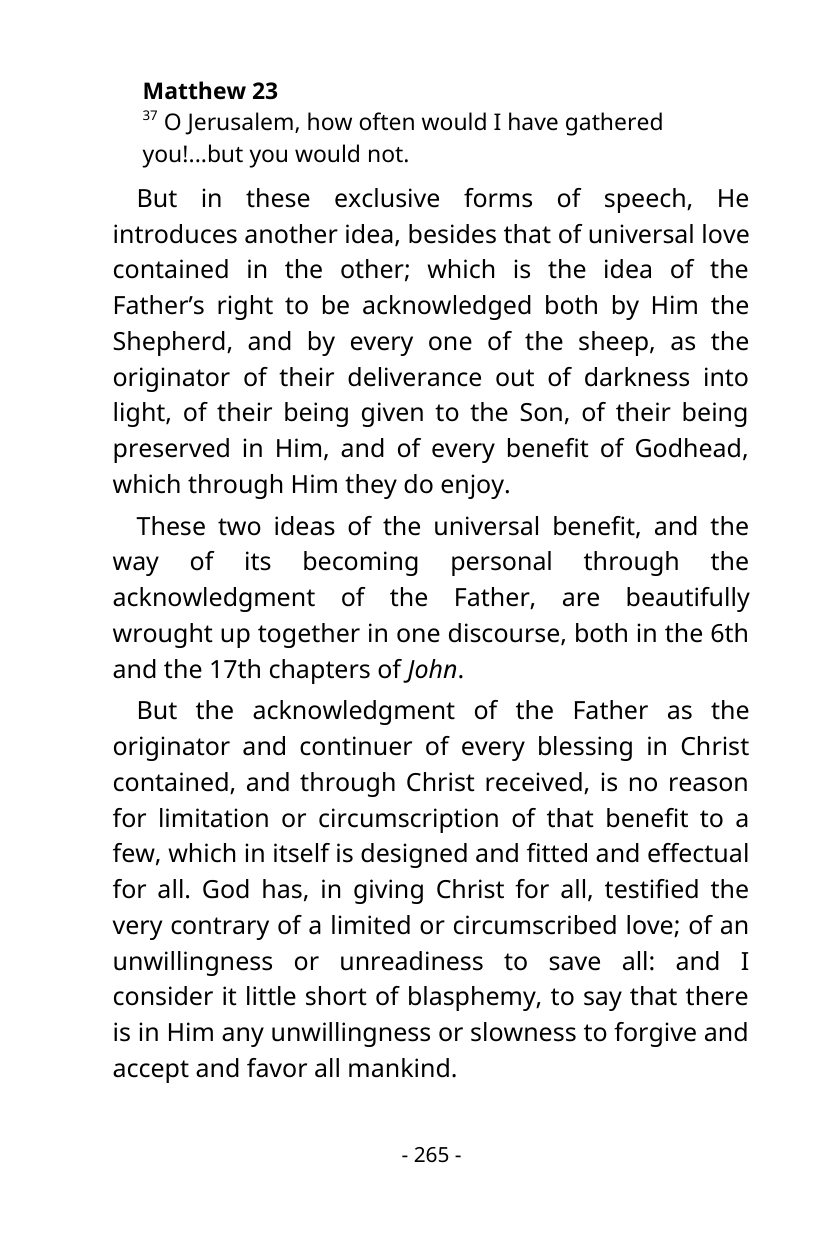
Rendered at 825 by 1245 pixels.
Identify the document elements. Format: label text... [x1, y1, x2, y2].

text But in these exclusive forms of speech, He introduces another idea, besides that of universal love contained in the other; which is the idea of the Father’s right to be acknowledged both by Him the Shepherd, and by every one of the sheep, as the originator of their deliverance out of darkness into light, of their being given to the Son, of their being preserved in Him, and of every benefit of Godhead, which through Him they do enjoy. [112, 181, 750, 501]
text These two ideas of the universal benefit, and the way of its becoming personal through the acknowledgment of the Father, are beautifully wrought up together in one discourse, both in the 6th and the 17th chapters of John. [112, 508, 750, 685]
text Matthew 23 [142, 75, 750, 106]
text But the acknowledgment of the Father as the originator and continuer of every blessing in Christ contained, and through Christ received, is no reason for limitation or circumscription of that benefit to a few, which in itself is designed and fitted and effectual for all. God has, in giving Christ for all, testified the very contrary of a limited or circumscribed love; of an unwillingness or unreadiness to save all: and I consider it little short of blasphemy, to say that there is in Him any unwillingness or slowness to forgive and accept and favor all mankind. [112, 693, 750, 1084]
text 37 O Jerusalem, how often would I have gathered you!...but you would not. [142, 106, 720, 169]
